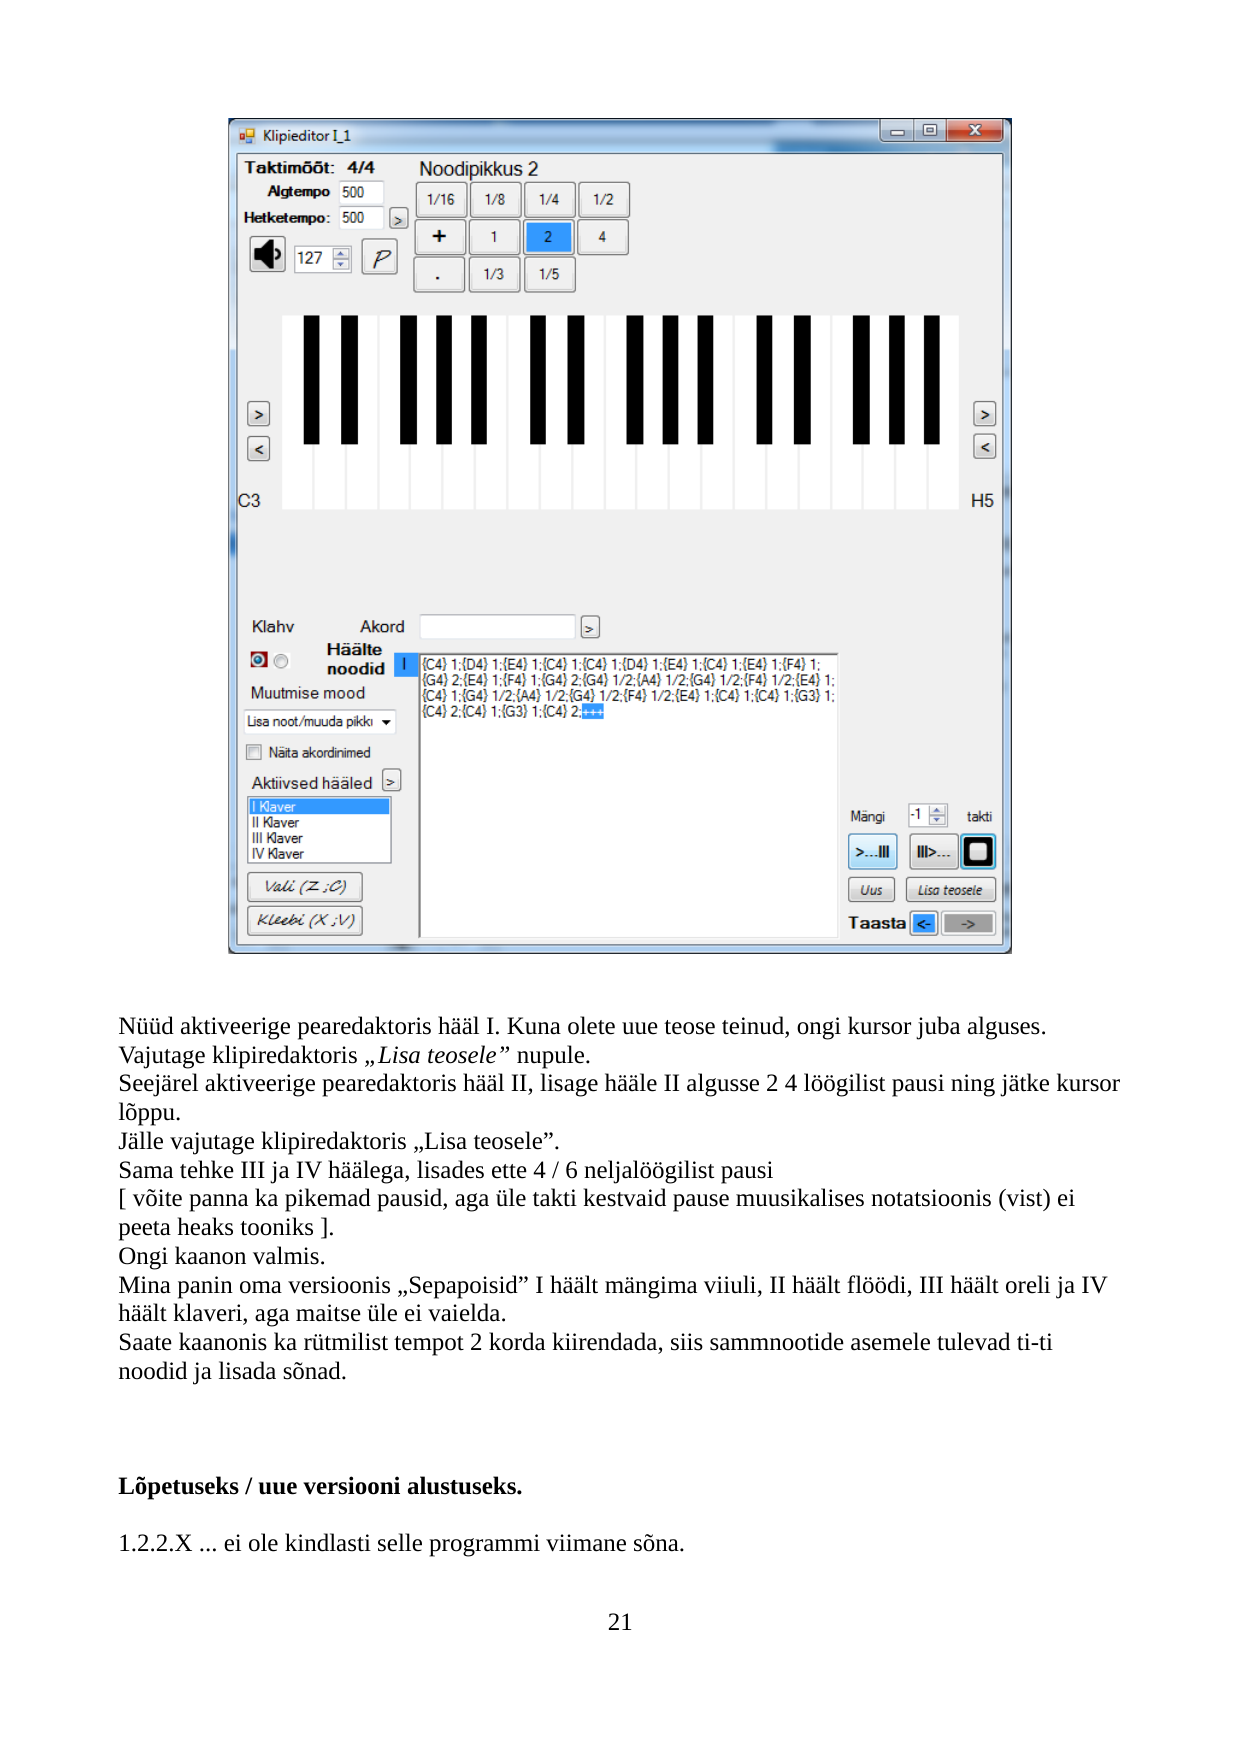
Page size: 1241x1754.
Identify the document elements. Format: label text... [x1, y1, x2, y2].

text [ võite panna ka pikemad pausid, aga üle takti kestvaid pause muusikalises notatsioonis (vist) ei peeta heaks tooniks ]. Ongi kaanon valmis. [118, 1183, 1122, 1270]
text 1.2.2.X ... ei ole kindlasti selle programmi viimane sõna. [118, 1528, 1122, 1557]
text Seejärel aktiveerige pearedaktoris hääl II, lisage hääle II algusse 2 4 löögilist pausi ning jätke kursor lõppu. [118, 1068, 1122, 1126]
picture [228, 118, 1012, 954]
text Jälle vajutage klipiredaktoris „Lisa teosele”. [118, 1126, 1122, 1155]
text Sama tehke III ja IV häälega, lisades ette 4 / 6 neljalöögilist pausi [118, 1155, 1122, 1183]
text Mina panin oma versioonis „Sepapoisid” I häält mängima viiuli, II häält flöödi, III häält oreli ja IV häält klaveri, aga maitse üle ei vaielda. [118, 1270, 1122, 1327]
text Lõpetuseks / uue versiooni alustuseks. [118, 1471, 1122, 1500]
text Saate kaanonis ka rütmilist tempot 2 korda kiirendada, siis sammnootide asemele tulevad ti-ti noodid ja lisada sõnad. [118, 1327, 1122, 1413]
text Vajutage klipiredaktoris „Lisa teosele” nupule. [118, 1040, 1122, 1068]
text Nüüd aktiveerige pearedaktoris hääl I. Kuna olete uue teose teinud, ongi kursor juba alguses. [118, 1011, 1122, 1040]
